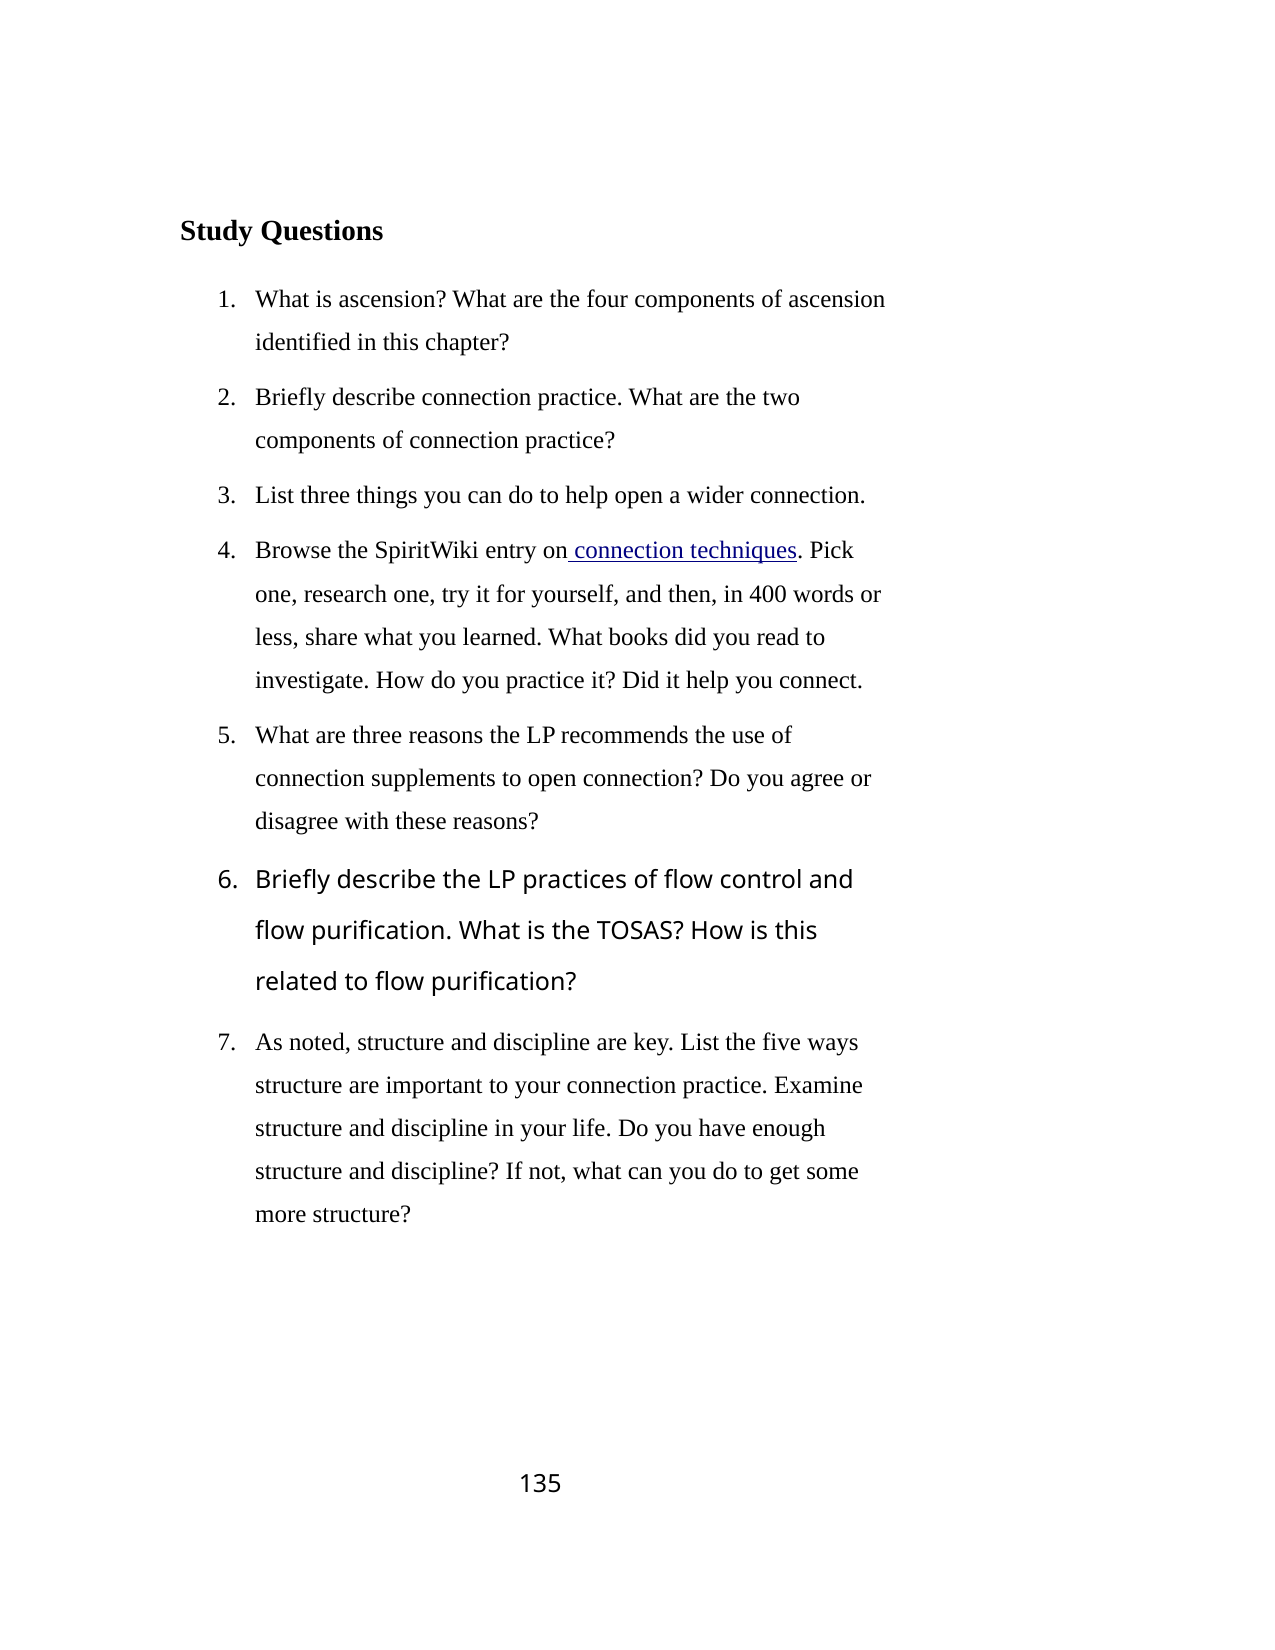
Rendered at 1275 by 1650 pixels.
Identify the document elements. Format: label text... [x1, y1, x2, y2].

subtitle Study Questions [180, 213, 900, 247]
list What are three reasons the LP recommends the use of connection supplements to open connection? Do you agree or disagree with these reasons? [217, 720, 900, 835]
list Browse the SpiritWiki entry on connection techniques. Pick one, research one, try it for yourself, and then, in 400 words or less, share what you learned. What books did you read to investigate. How do you practice it? Did it help you connect. [217, 536, 900, 694]
list Briefly describe the LP practices of flow control and flow purification. What is the TOSAS? How is this related to flow purification? [217, 861, 900, 998]
list What is ascension? What are the four components of ascension identified in this chapter? [217, 284, 900, 356]
list As noted, structure and discipline are key. List the five ways structure are important to your connection practice. Examine structure and discipline in your life. Do you have enough structure and discipline? If not, what can you do to get some more structure? [217, 1027, 900, 1228]
list Briefly describe connection practice. What are the two components of connection practice? [217, 382, 900, 454]
list List three things you can do to help open a wider connection. [217, 481, 900, 509]
